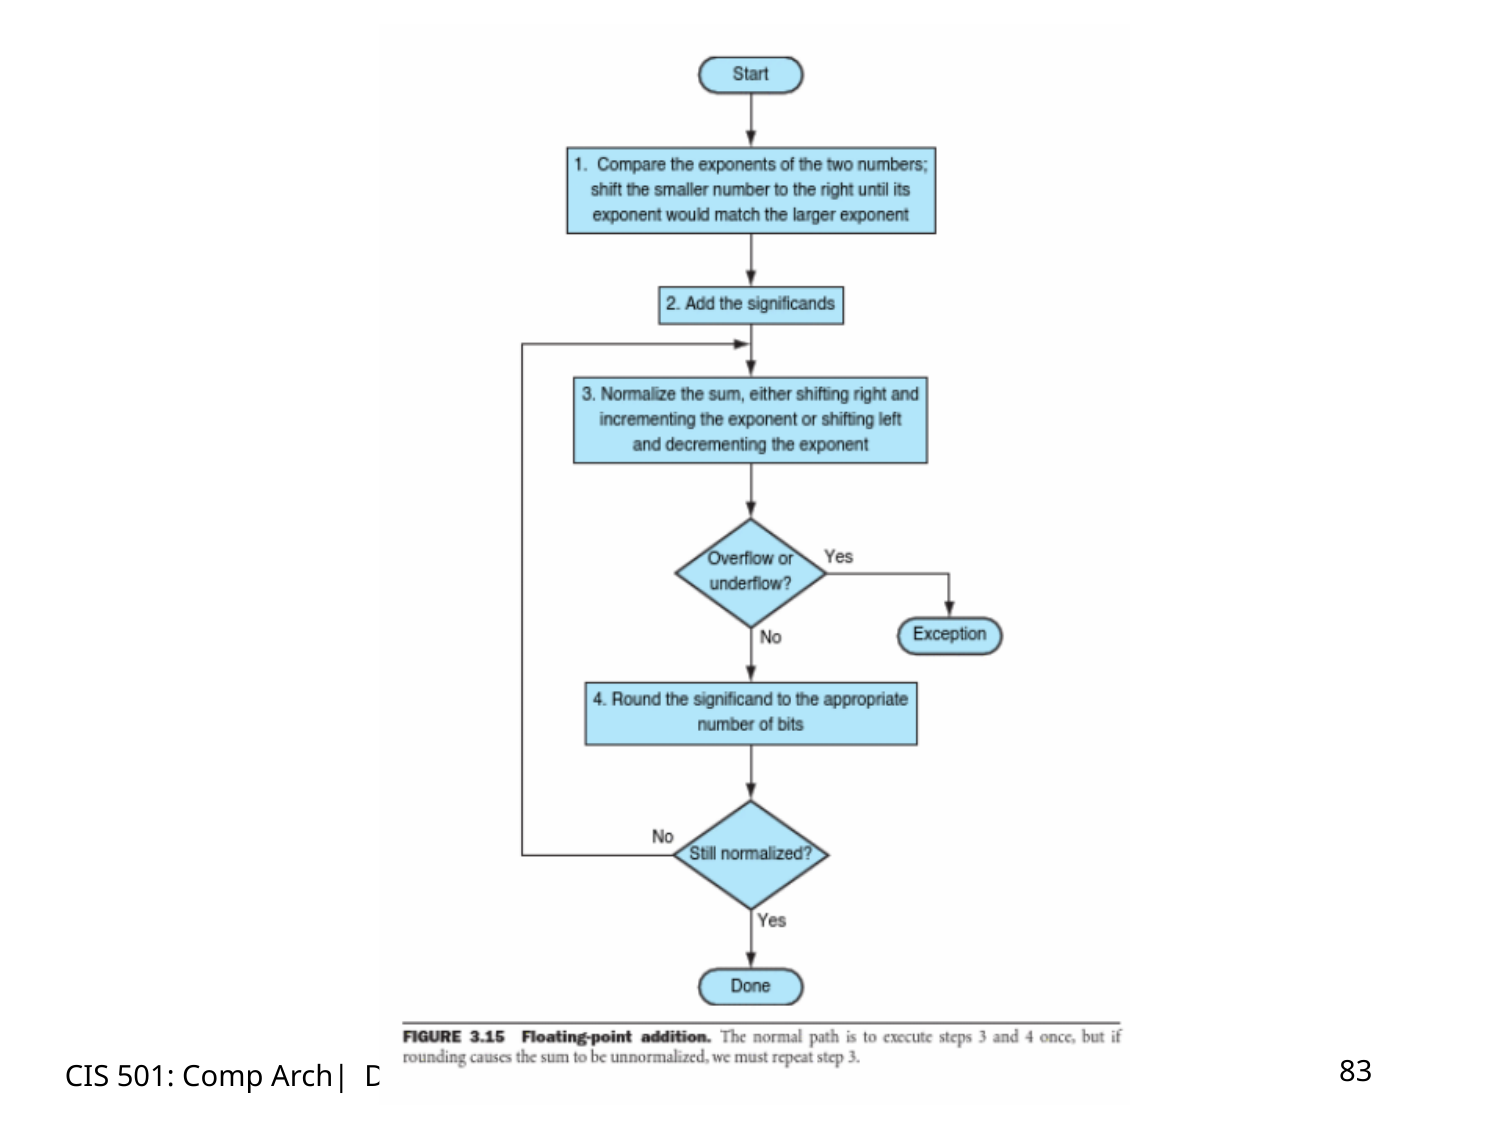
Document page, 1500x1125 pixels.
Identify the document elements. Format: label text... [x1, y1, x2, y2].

text_box CIS 501: Comp Arch| Dr. Joe Devietti | Arithmetic [49, 1049, 379, 1100]
text_box [1130, 1049, 1388, 1100]
picture [379, 24, 1130, 1105]
